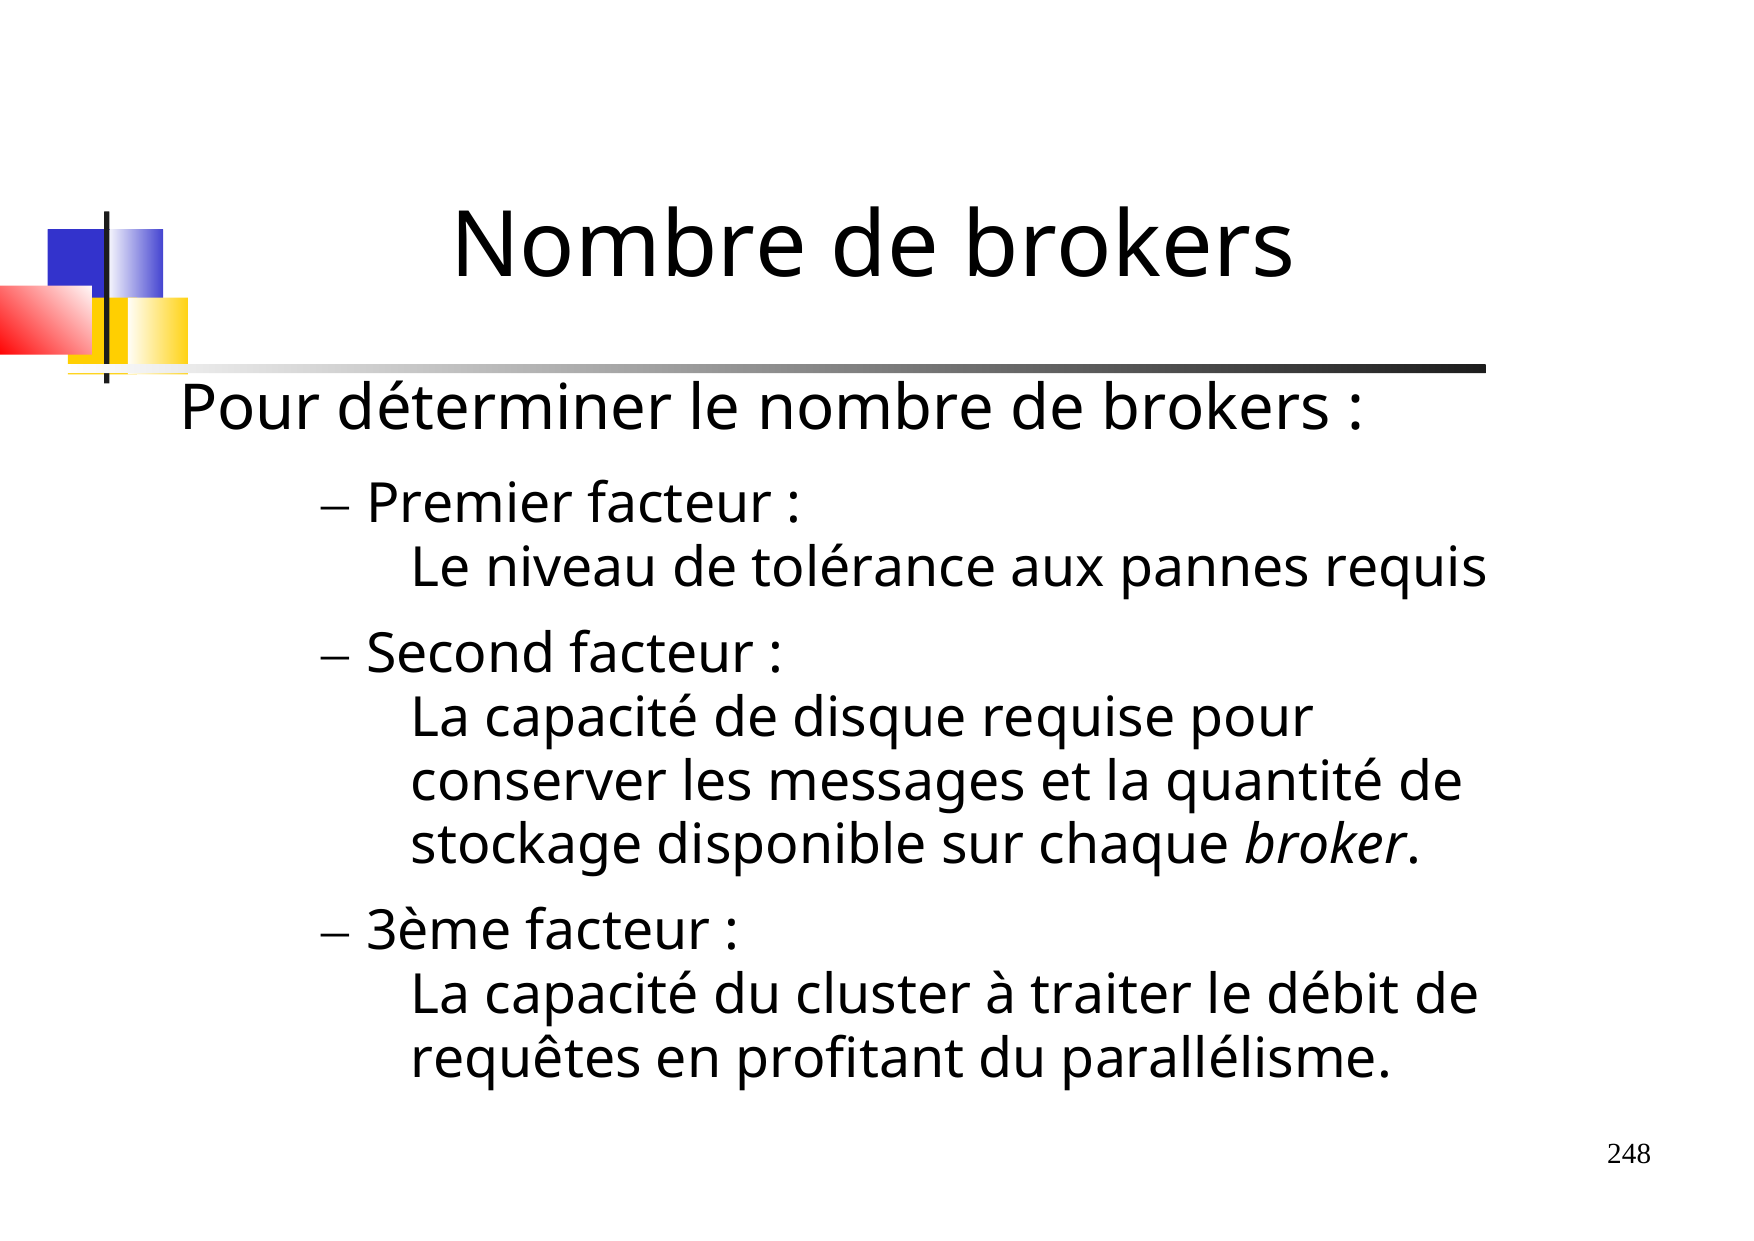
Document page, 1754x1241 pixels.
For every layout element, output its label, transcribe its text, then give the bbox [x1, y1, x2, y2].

title Nombre de brokers [179, 139, 1567, 351]
list Pour déterminer le nombre de brokers : Premier facteur : Le niveau de tolérance aux pannes requis Second facteur : La capacité de disque requise pour conserver les messages et la quantité de stockage disponible sur chaque broker. 3ème facteur : La capacité du cluster à traiter le débit de requêtes en profitant du parallélisme. [179, 371, 1567, 1091]
